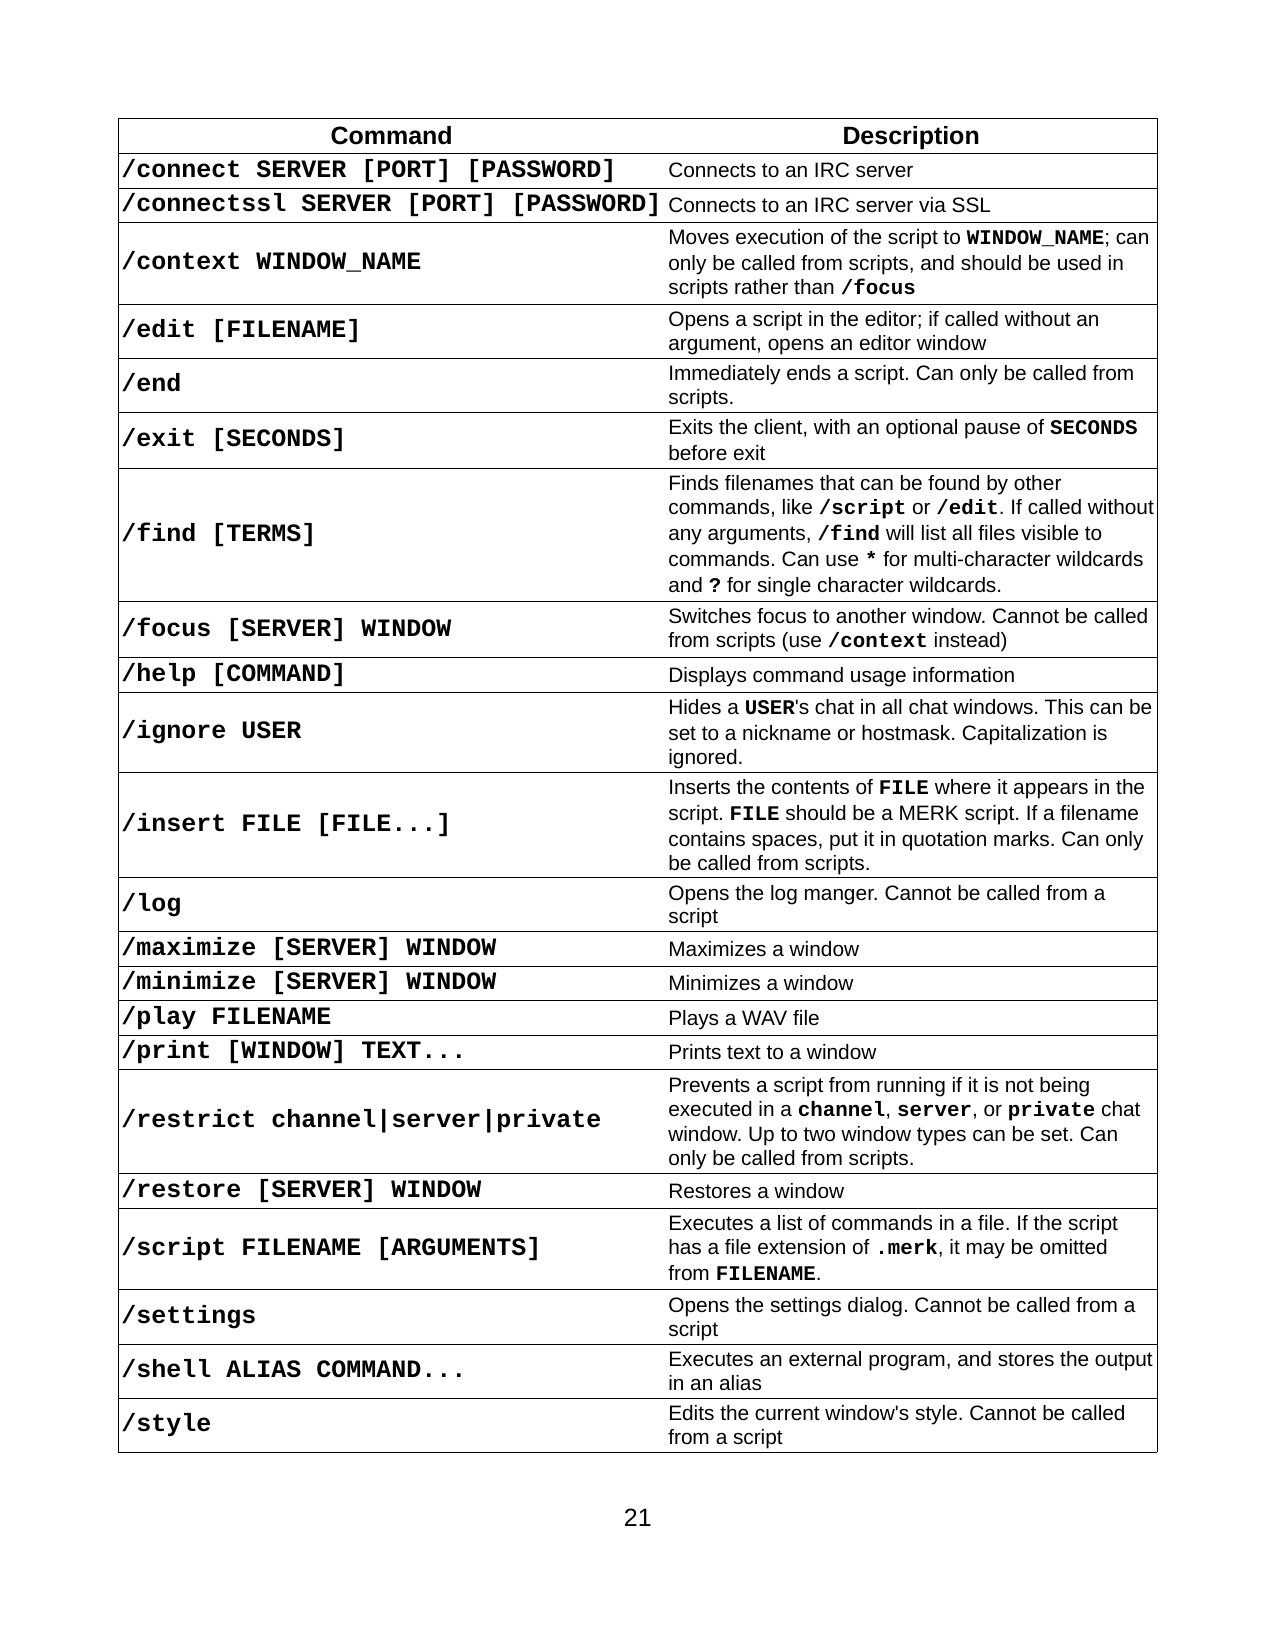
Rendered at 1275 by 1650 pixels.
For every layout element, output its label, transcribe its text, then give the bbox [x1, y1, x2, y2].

table_cell Opens the settings dialog. Cannot be called from a script [665, 1290, 1157, 1343]
table_header Command [119, 119, 665, 153]
table_cell Plays a WAV file [665, 1001, 1157, 1035]
table_cell Displays command usage information [665, 658, 1157, 692]
table_cell /context WINDOW_NAME [119, 223, 665, 304]
table_cell /edit [FILENAME] [119, 305, 665, 358]
table_cell Maximizes a window [665, 932, 1157, 966]
table_cell Executes an external program, and stores the output in an alias [665, 1345, 1157, 1397]
table_cell /ignore USER [119, 693, 665, 772]
table_cell Moves execution of the script to WINDOW_NAME; can only be called from scripts, and should be used in scripts rather than /focus [665, 223, 1157, 304]
table_cell /shell ALIAS COMMAND... [119, 1345, 665, 1397]
table_cell Minimizes a window [665, 967, 1157, 1000]
table_cell Connects to an IRC server via SSL [665, 189, 1157, 222]
table_cell /focus [SERVER] WINDOW [119, 602, 665, 657]
table_cell Opens the log manger. Cannot be called from a script [665, 878, 1157, 931]
table_cell Immediately ends a script. Can only be called from scripts. [665, 359, 1157, 412]
table_cell /minimize [SERVER] WINDOW [119, 967, 665, 1000]
table_cell Prevents a script from running if it is not being executed in a channel, server, or private chat window. Up to two window types can be set. Can only be called from scripts. [665, 1070, 1157, 1173]
table_header Description [665, 119, 1157, 153]
table_cell Switches focus to another window. Cannot be called from scripts (use /context instead) [665, 602, 1157, 657]
table_cell /maximize [SERVER] WINDOW [119, 932, 665, 966]
table_cell Restores a window [665, 1174, 1157, 1208]
table_cell /script FILENAME [ARGUMENTS] [119, 1209, 665, 1289]
table_cell /log [119, 878, 665, 931]
table_cell /restrict channel|server|private [119, 1070, 665, 1173]
table_cell /play FILENAME [119, 1001, 665, 1035]
table_cell /help [COMMAND] [119, 658, 665, 692]
table_cell /restore [SERVER] WINDOW [119, 1174, 665, 1208]
table_cell Inserts the contents of FILE where it appears in the script. FILE should be a MERK script. If a filename contains spaces, put it in quotation marks. Can only be called from scripts. [665, 773, 1157, 877]
table_cell Prints text to a window [665, 1036, 1157, 1069]
table_cell Exits the client, with an optional pause of SECONDS before exit [665, 413, 1157, 468]
table_cell /end [119, 359, 665, 412]
table_cell Edits the current window's style. Cannot be called from a script [665, 1399, 1157, 1452]
table_cell Hides a USER's chat in all chat windows. This can be set to a nickname or hostmask. Capitalization is ignored. [665, 693, 1157, 772]
table_cell /exit [SECONDS] [119, 413, 665, 468]
table_cell Finds filenames that can be found by other commands, like /script or /edit. If called without any arguments, /find will list all files visible to commands. Can use * for multi-character wildcards and ? for single character wildcards. [665, 469, 1157, 601]
table_cell Opens a script in the editor; if called without an argument, opens an editor window [665, 305, 1157, 358]
table_cell Connects to an IRC server [665, 154, 1157, 187]
table_cell /settings [119, 1290, 665, 1343]
table_cell /style [119, 1399, 665, 1452]
table_cell /connect SERVER [PORT] [PASSWORD] [119, 154, 665, 187]
table_cell /connectssl SERVER [PORT] [PASSWORD] [119, 189, 665, 222]
table_cell /find [TERMS] [119, 469, 665, 601]
table_cell /insert FILE [FILE...] [119, 773, 665, 877]
table_cell /print [WINDOW] TEXT... [119, 1036, 665, 1069]
table_cell Executes a list of commands in a file. If the script has a file extension of .merk, it may be omitted from FILENAME. [665, 1209, 1157, 1289]
